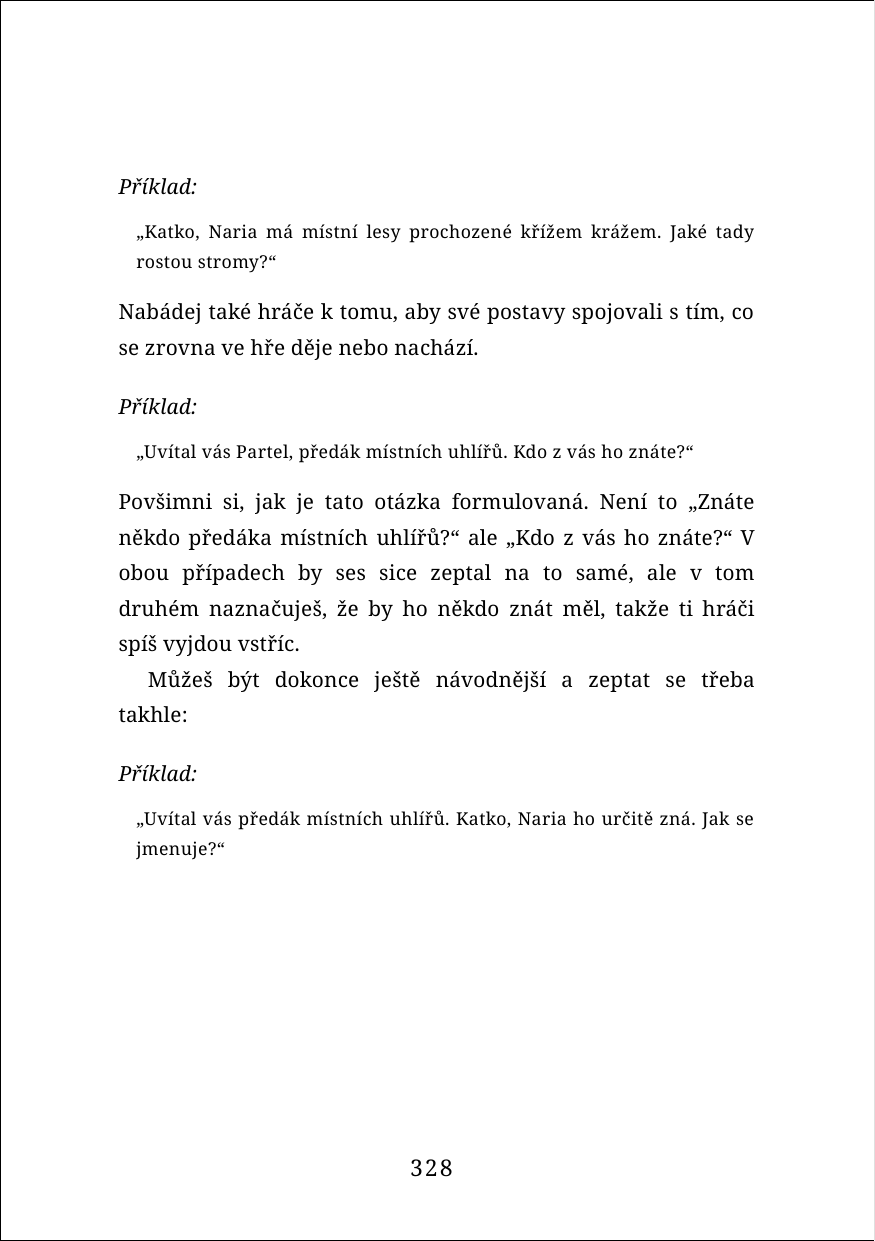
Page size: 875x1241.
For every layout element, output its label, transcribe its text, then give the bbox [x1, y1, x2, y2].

text Povšimni si, jak je tato otázka formulovaná. Není to „Znáte někdo předáka místních uhlířů?“ ale „Kdo z vás ho znáte?“ V obou případech by ses sice zeptal na to samé, ale v tom druhém naznačuješ, že by ho někdo znát měl, takže ti hráči spíš vyjdou vstříc. Můžeš být dokonce ještě návodnější a zeptat se třeba takhle: [118, 487, 756, 729]
text „Katko, Naria má místní lesy prochozené křížem krážem. Jaké tady rostou stromy?“ [136, 219, 756, 273]
text Příklad: [118, 172, 756, 200]
text Příklad: [118, 759, 756, 788]
text „Uvítal vás Partel, předák místních uhlířů. Kdo z vás ho znáte?“ [136, 439, 756, 463]
text „Uvítal vás předák místních uhlířů. Katko, Naria ho určitě zná. Jak se jmenuje?“ [136, 807, 756, 861]
text Příklad: [118, 392, 756, 420]
text Nabádej také hráče k tomu, aby své postavy spojovali s tím, co se zrovna ve hře děje nebo nachází. [118, 297, 756, 361]
